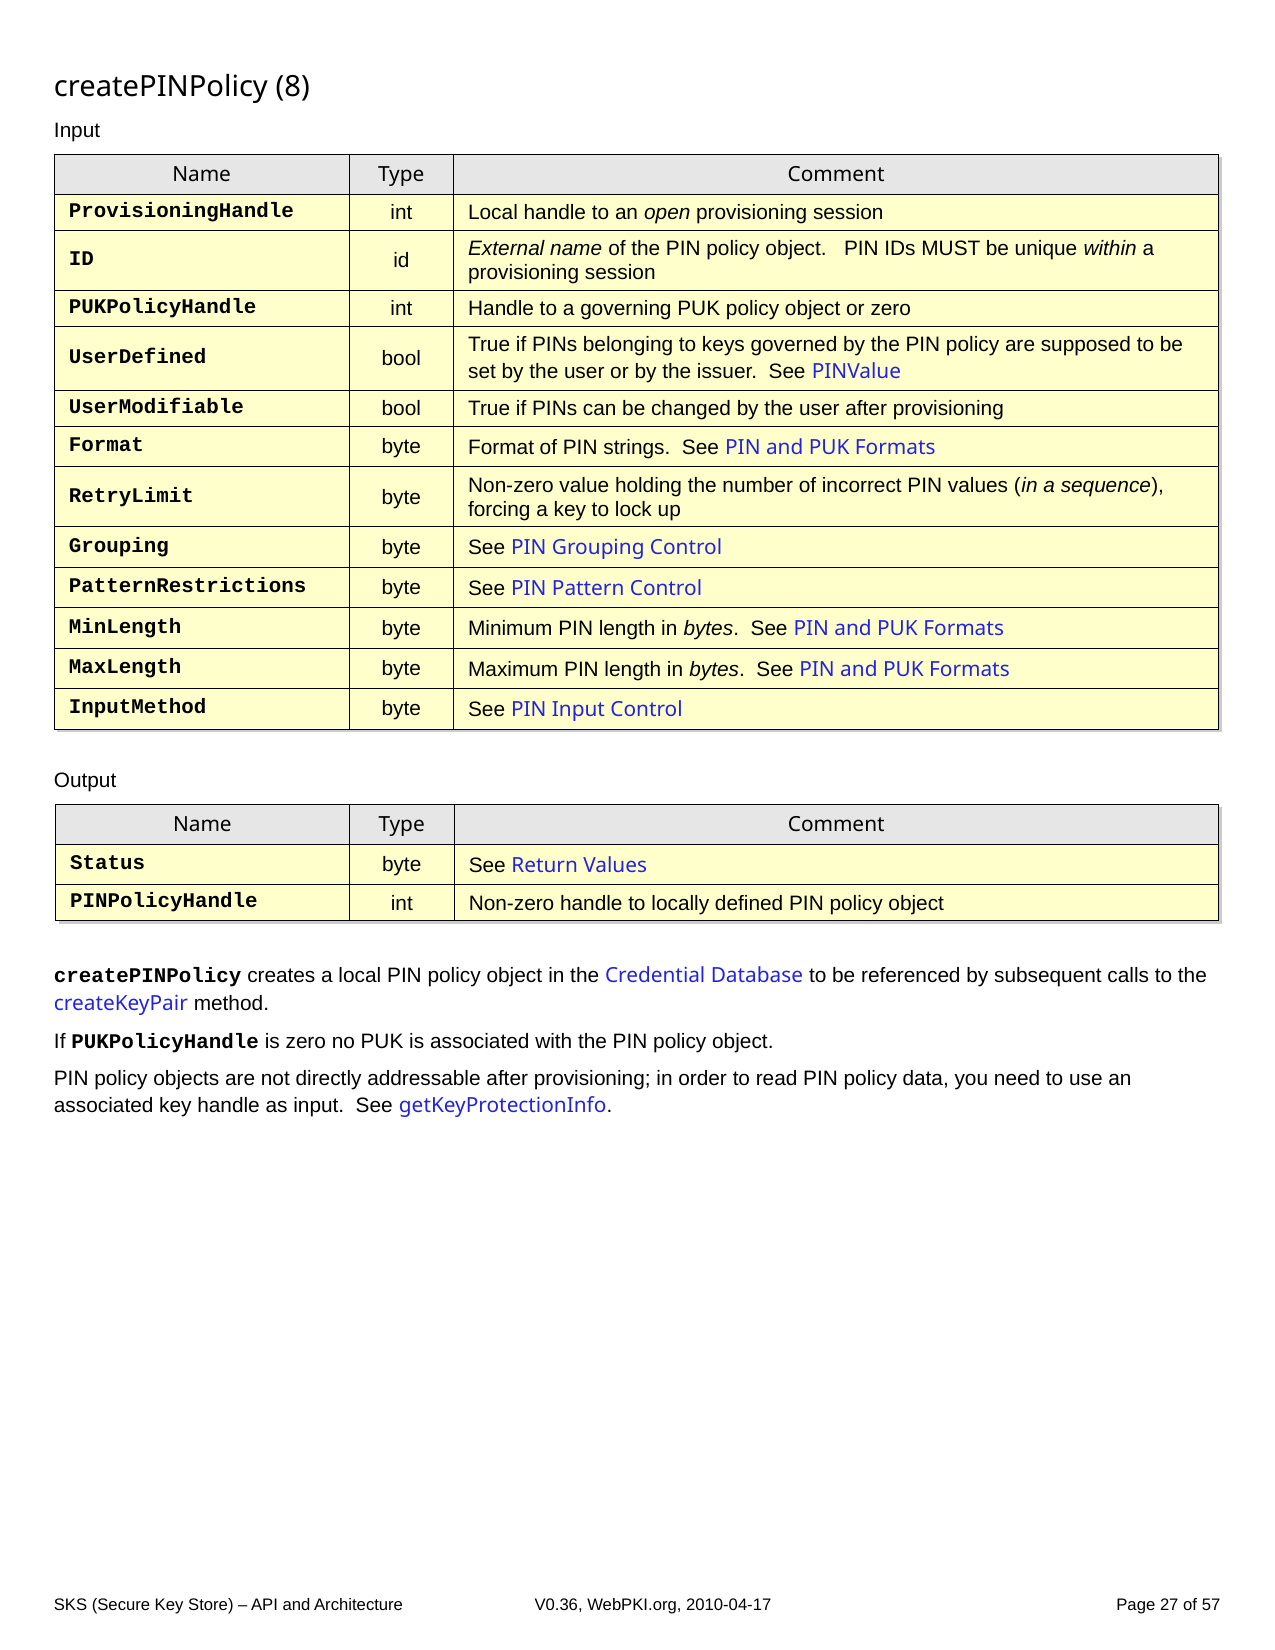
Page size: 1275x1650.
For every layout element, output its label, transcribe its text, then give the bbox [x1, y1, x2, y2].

table_cell int [350, 885, 454, 920]
table_header Type [350, 155, 453, 194]
table_cell PINPolicyHandle [56, 885, 349, 920]
text PIN policy objects are not directly addressable after provisioning; in order to read PIN policy data, you need to use an associated key handle as input. See getKeyProtectionInfo. [54, 1066, 1221, 1118]
table_cell bool [350, 391, 453, 426]
table_cell Local handle to an open provisioning session [454, 195, 1218, 230]
table_cell byte [350, 689, 453, 728]
table_cell Grouping [55, 527, 349, 567]
table_cell Minimum PIN length in bytes. See PIN and PUK Formats [454, 608, 1218, 648]
table_cell See PIN Grouping Control [454, 527, 1218, 567]
table_cell int [350, 291, 453, 326]
table_cell InputMethod [55, 689, 349, 728]
table_cell See Return Values [455, 845, 1218, 884]
table_cell byte [350, 568, 453, 607]
table_cell Non-zero value holding the number of incorrect PIN values (in a sequence), forcing a key to lock up [454, 467, 1218, 526]
table_cell byte [350, 845, 454, 884]
table_cell ID [55, 231, 349, 290]
table_header Type [350, 805, 454, 844]
table_cell byte [350, 427, 453, 466]
table_cell True if PINs belonging to keys governed by the PIN policy are supposed to be set by the user or by the issuer. See PINValue [454, 327, 1218, 390]
table_cell ProvisioningHandle [55, 195, 349, 230]
table_cell See PIN Pattern Control [454, 568, 1218, 607]
table_cell byte [350, 527, 453, 567]
table_cell MinLength [55, 608, 349, 648]
table_header Comment [455, 805, 1218, 844]
table_cell RetryLimit [55, 467, 349, 526]
table_cell Format [55, 427, 349, 466]
table_cell PUKPolicyHandle [55, 291, 349, 326]
table_cell Format of PIN strings. See PIN and PUK Formats [454, 427, 1218, 466]
table_cell byte [350, 467, 453, 526]
table_cell Maximum PIN length in bytes. See PIN and PUK Formats [454, 649, 1218, 688]
table_cell bool [350, 327, 453, 390]
table_header Name [55, 155, 349, 194]
subtitle createPINPolicy (8) [54, 66, 1221, 105]
table_cell Status [56, 845, 349, 884]
table_cell id [350, 231, 453, 290]
text Input [54, 118, 1221, 142]
table_cell See PIN Input Control [454, 689, 1218, 728]
table_cell MaxLength [55, 649, 349, 688]
table_cell byte [350, 608, 453, 648]
table_cell int [350, 195, 453, 230]
table_cell UserDefined [55, 327, 349, 390]
table_cell UserModifiable [55, 391, 349, 426]
table_cell byte [350, 649, 453, 688]
table_cell True if PINs can be changed by the user after provisioning [454, 391, 1218, 426]
table_cell Handle to a governing PUK policy object or zero [454, 291, 1218, 326]
text Output [54, 768, 1221, 792]
table_cell PatternRestrictions [55, 568, 349, 607]
text If PUKPolicyHandle is zero no PUK is associated with the PIN policy object. [54, 1028, 1221, 1054]
table_header Name [56, 805, 349, 844]
table_cell Non-zero handle to locally defined PIN policy object [455, 885, 1218, 920]
text createPINPolicy creates a local PIN policy object in the Credential Database to be referenced by subsequent calls to the createKeyPair method. [54, 960, 1221, 1017]
table_cell External name of the PIN policy object. PIN IDs MUST be unique within a provisioning session [454, 231, 1218, 290]
table_header Comment [454, 155, 1218, 194]
